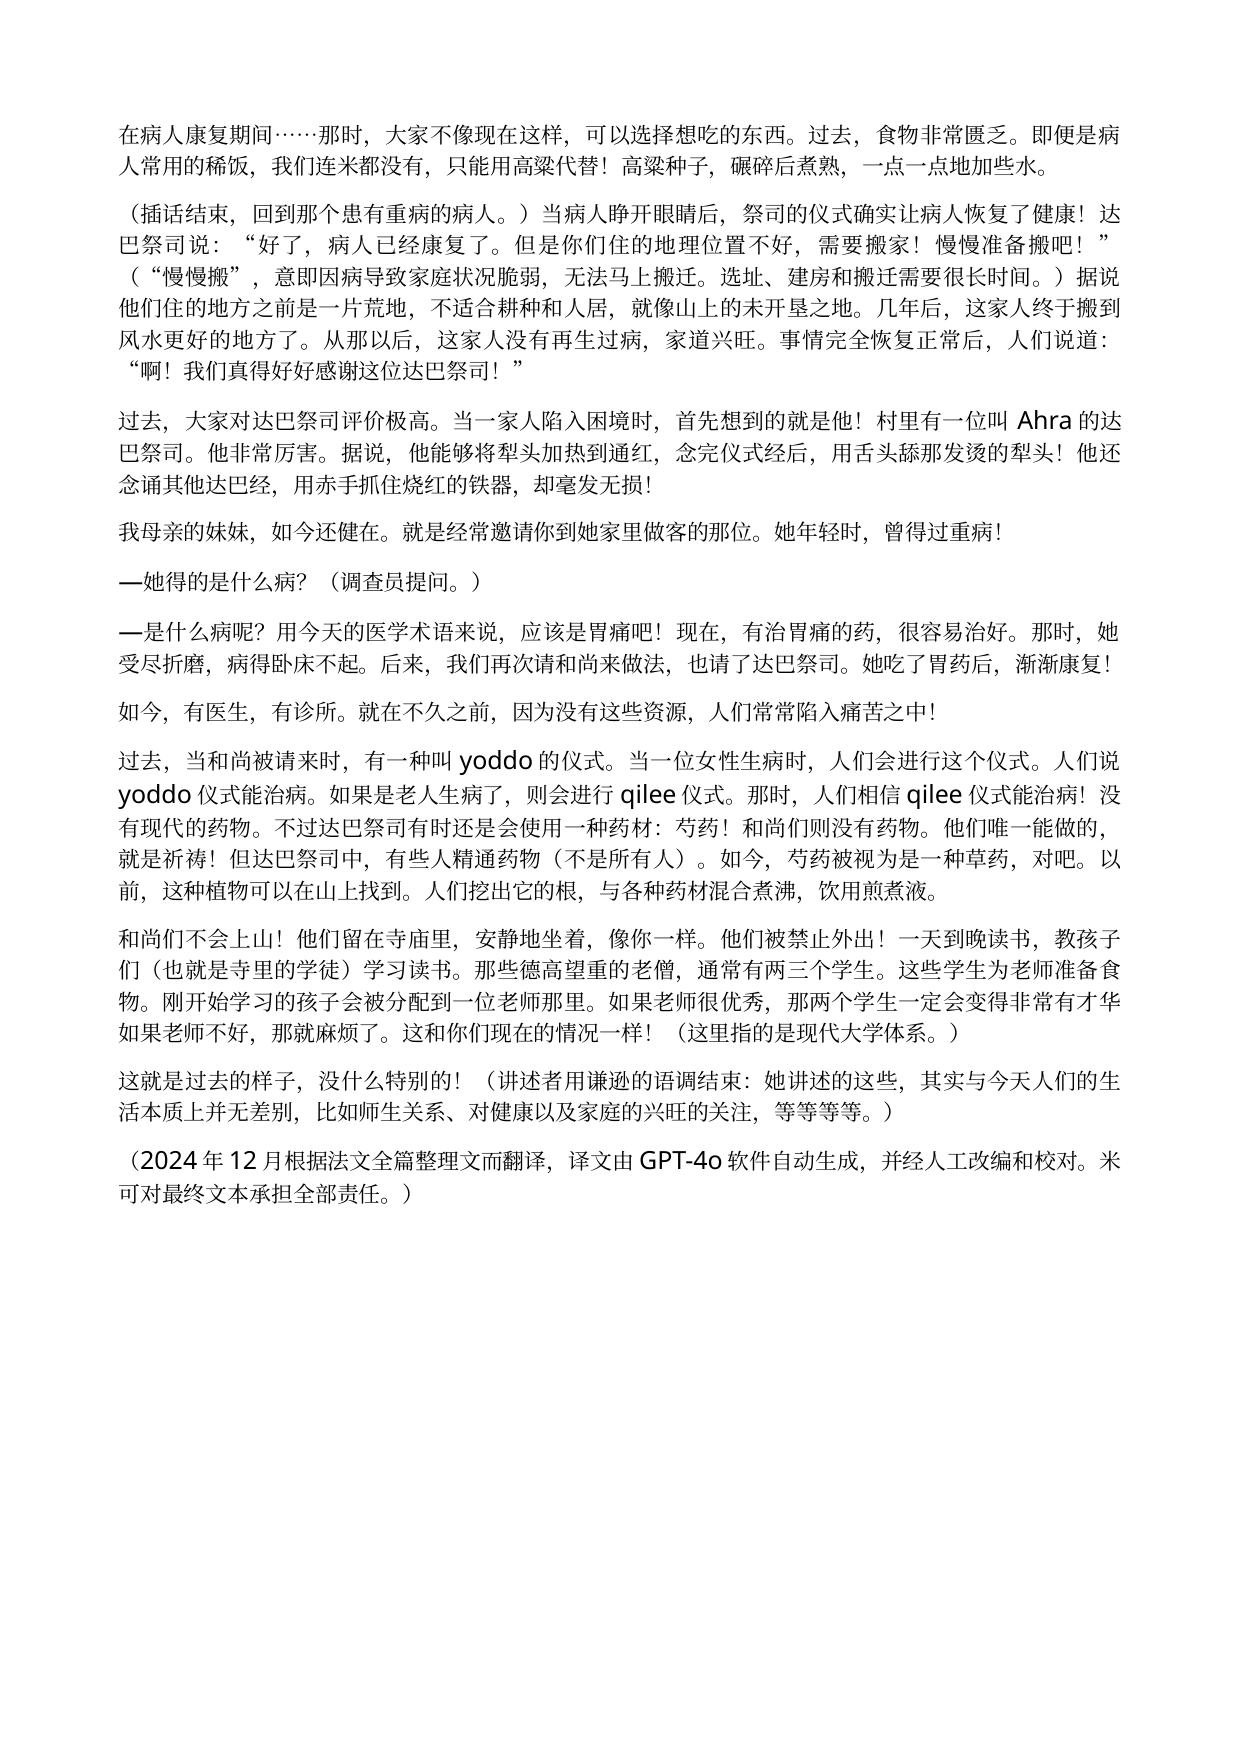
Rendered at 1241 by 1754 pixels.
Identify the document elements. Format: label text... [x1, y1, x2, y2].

text —她得的是什么病？（调查员提问。） [118, 563, 1122, 597]
text 过去，当和尚被请来时，有一种叫yoddo的仪式。当一位女性生病时，人们会进行这个仪式。人们说yoddo仪式能治病。如果是老人生病了，则会进行qilee仪式。那时，人们相信qilee仪式能治病！没有现代的药物。不过达巴祭司有时还是会使用一种药材：芍药！和尚们则没有药物。他们唯一能做的，就是祈祷！但达巴祭司中，有些人精通药物（不是所有人）。如今，芍药被视为是一种草药，对吧。以前，这种植物可以在山上找到。人们挖出它的根，与各种药材混合煮沸，饮用煎煮液。 [118, 743, 1122, 906]
text —是什么病呢？用今天的医学术语来说，应该是胃痛吧！现在，有治胃痛的药，很容易治好。那时，她受尽折磨，病得卧床不起。后来，我们再次请和尚来做法，也请了达巴祭司。她吃了胃药后，渐渐康复！ [118, 613, 1122, 679]
text 过去，大家对达巴祭司评价极高。当一家人陷入困境时，首先想到的就是他！村里有一位叫Ahra的达巴祭司。他非常厉害。据说，他能够将犁头加热到通红，念完仪式经后，用舌头舔那发烫的犁头！他还念诵其他达巴经，用赤手抓住烧红的铁器，却毫发无损！ [118, 402, 1122, 499]
text 我母亲的妹妹，如今还健在。就是经常邀请你到她家里做客的那位。她年轻时，曾得过重病！ [118, 516, 1122, 547]
text 这就是过去的样子，没什么特别的！（讲述者用谦逊的语调结束：她讲述的这些，其实与今天人们的生活本质上并无差别，比如师生关系、对健康以及家庭的兴旺的关注，等等等等。） [118, 1064, 1122, 1127]
text 在病人康复期间……那时，大家不像现在这样，可以选择想吃的东西。过去，食物非常匮乏。即便是病人常用的稀饭，我们连米都没有，只能用高粱代替！高粱种子，碾碎后煮熟，一点一点地加些水。 [118, 118, 1122, 181]
text 和尚们不会上山！他们留在寺庙里，安静地坐着，像你一样。他们被禁止外出！一天到晚读书，教孩子们（也就是寺里的学徒）学习读书。那些德高望重的老僧，通常有两三个学生。这些学生为老师准备食物。刚开始学习的孩子会被分配到一位老师那里。如果老师很优秀，那两个学生一定会变得非常有才华！如果老师不好，那就麻烦了。这和你们现在的情况一样！（这里指的是现代大学体系。） [118, 922, 1122, 1048]
text 如今，有医生，有诊所。就在不久之前，因为没有这些资源，人们常常陷入痛苦之中！ [118, 695, 1122, 727]
text （插话结束，回到那个患有重病的病人。）当病人睁开眼睛后，祭司的仪式确实让病人恢复了健康！达巴祭司说：“好了，病人已经康复了。但是你们住的地理位置不好，需要搬家！慢慢准备搬吧！”（“慢慢搬”，意即因病导致家庭状况脆弱，无法马上搬迁。选址、建房和搬迁需要很长时间。）据说，他们住的地方之前是一片荒地，不适合耕种和人居，就像山上的未开垦之地。几年后，这家人终于搬到风水更好的地方了。从那以后，这家人没有再生过病，家道兴旺。事情完全恢复正常后，人们说道：“啊！我们真得好好感谢这位达巴祭司！” [118, 197, 1122, 386]
text （2024年12月根据法文全篇整理文而翻译，译文由GPT-4o软件自动生成，并经人工改编和校对。米可对最终文本承担全部责任。） [118, 1143, 1122, 1208]
